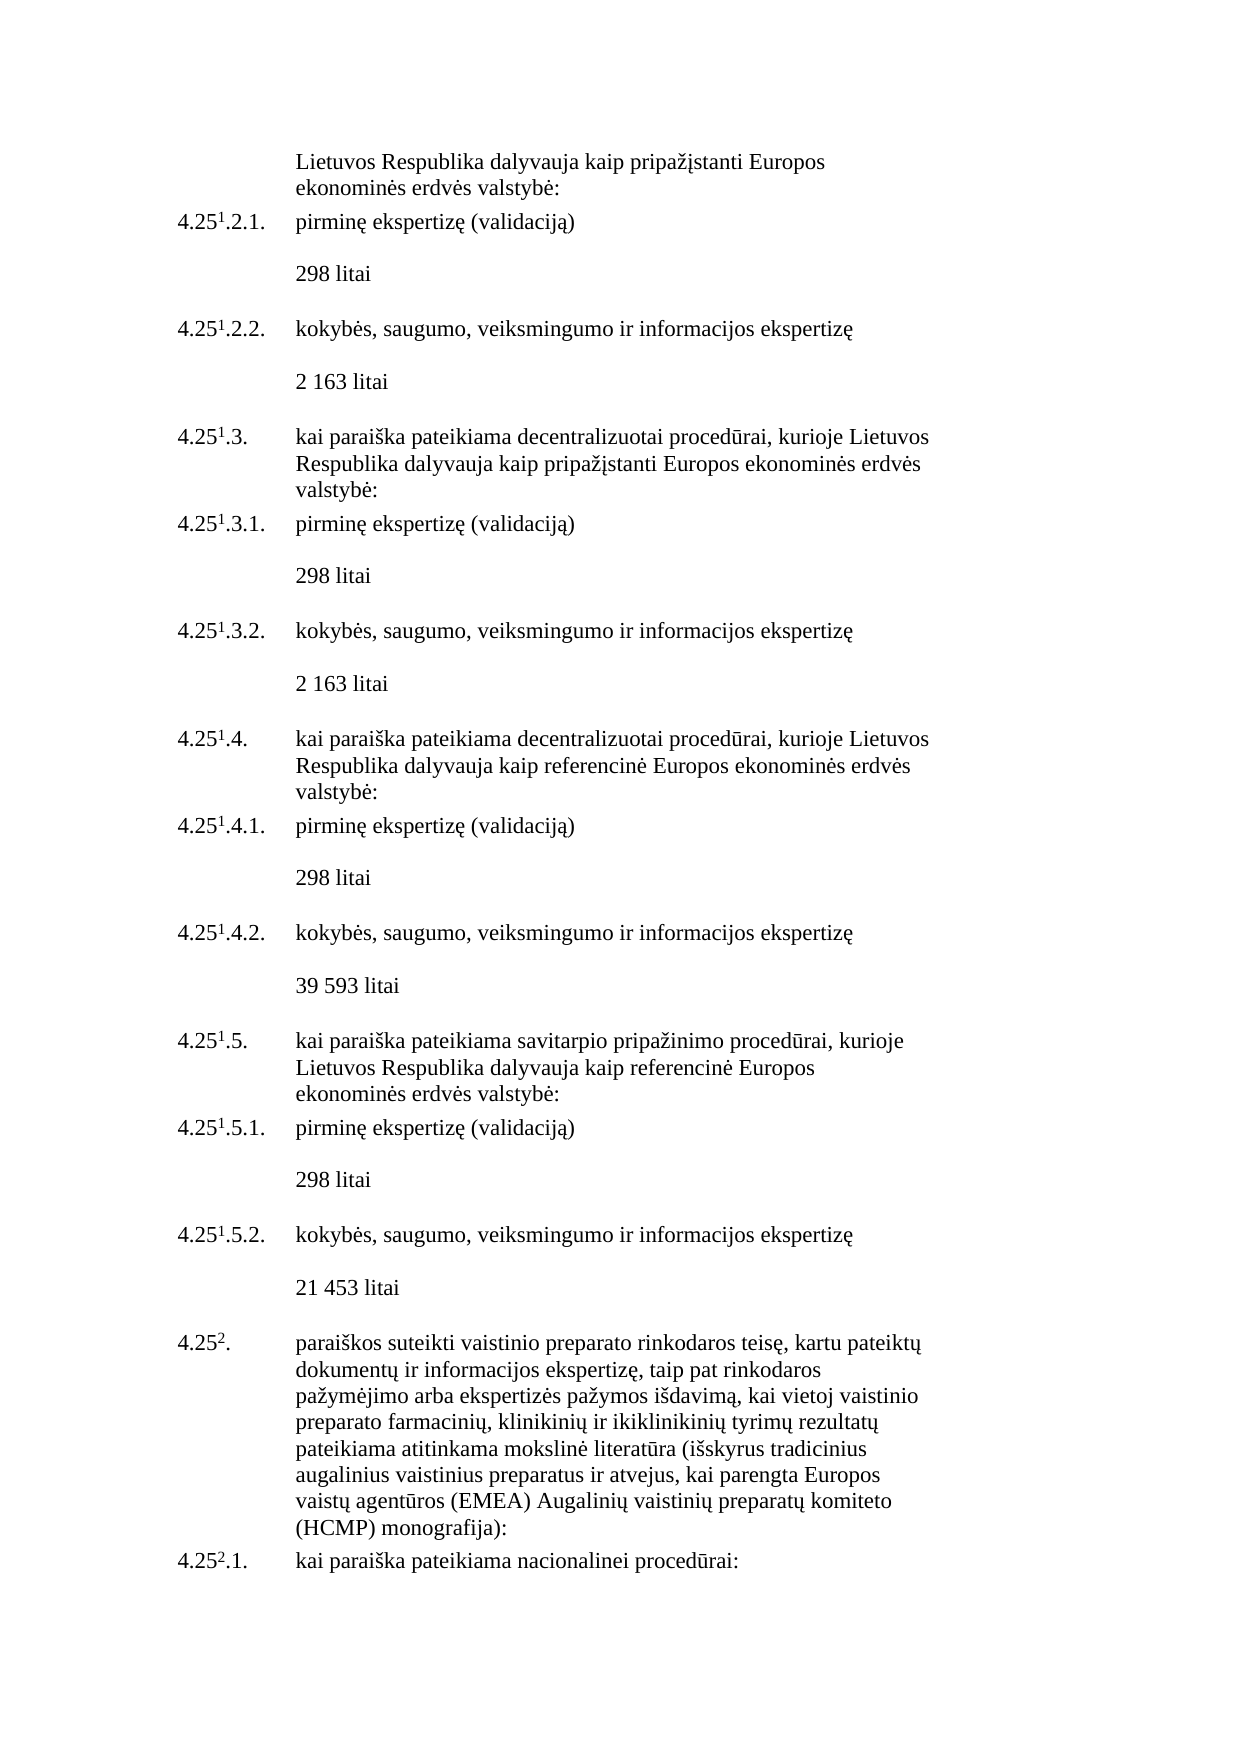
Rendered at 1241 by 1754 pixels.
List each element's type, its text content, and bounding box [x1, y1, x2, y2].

text 4.251.3. kai paraiška pateikiama decentralizuotai procedūrai, kurioje Lietuvos [177, 423, 930, 450]
text 4.251.4.1. pirminę ekspertizę (validaciją) 298 litai [177, 812, 930, 891]
text 4.251.5.2. kokybės, saugumo, veiksmingumo ir informacijos ekspertizę 21 453 litai [177, 1221, 930, 1301]
text Lietuvos Respublika dalyvauja kaip referencinė Europos [177, 1054, 930, 1080]
text Respublika dalyvauja kaip referencinė Europos ekonominės erdvės [177, 752, 930, 778]
text 4.251.5. kai paraiška pateikiama savitarpio pripažinimo procedūrai, kurioje [177, 1027, 930, 1054]
text valstybė: [177, 778, 930, 804]
text dokumentų ir informacijos ekspertizę, taip pat rinkodaros [177, 1356, 930, 1382]
text augalinius vaistinius preparatus ir atvejus, kai parengta Europos [177, 1461, 930, 1487]
text 4.252. paraiškos suteikti vaistinio preparato rinkodaros teisę, kartu pateiktų [177, 1329, 930, 1356]
text 4.251.5.1. pirminę ekspertizę (validaciją) 298 litai [177, 1114, 930, 1193]
text (HCMP) monografija): [177, 1514, 930, 1540]
text 4.252.1. kai paraiška pateikiama nacionalinei procedūrai: [177, 1547, 930, 1574]
text Respublika dalyvauja kaip pripažįstanti Europos ekonominės erdvės [177, 450, 930, 476]
text preparato farmacinių, klinikinių ir ikiklinikinių tyrimų rezultatų [177, 1408, 930, 1435]
text pateikiama atitinkama mokslinė literatūra (išskyrus tradicinius [177, 1435, 930, 1461]
text 4.251.4. kai paraiška pateikiama decentralizuotai procedūrai, kurioje Lietuvos [177, 725, 930, 752]
text ekonominės erdvės valstybė: [177, 1080, 930, 1106]
text pažymėjimo arba ekspertizės pažymos išdavimą, kai vietoj vaistinio [177, 1382, 930, 1408]
text Lietuvos Respublika dalyvauja kaip pripažįstanti Europos [177, 148, 930, 174]
text ekonominės erdvės valstybė: [177, 174, 930, 200]
text 4.251.3.2. kokybės, saugumo, veiksmingumo ir informacijos ekspertizę 2 163 litai [177, 617, 930, 697]
text vaistų agentūros (EMEA) Augalinių vaistinių preparatų komiteto [177, 1487, 930, 1514]
text 4.251.4.2. kokybės, saugumo, veiksmingumo ir informacijos ekspertizę 39 593 litai [177, 919, 930, 998]
text 4.251.2.1. pirminę ekspertizę (validaciją) 298 litai [177, 208, 930, 287]
text 4.251.3.1. pirminę ekspertizę (validaciją) 298 litai [177, 510, 930, 589]
text 4.251.2.2. kokybės, saugumo, veiksmingumo ir informacijos ekspertizę 2 163 litai [177, 316, 930, 394]
text valstybė: [177, 476, 930, 502]
